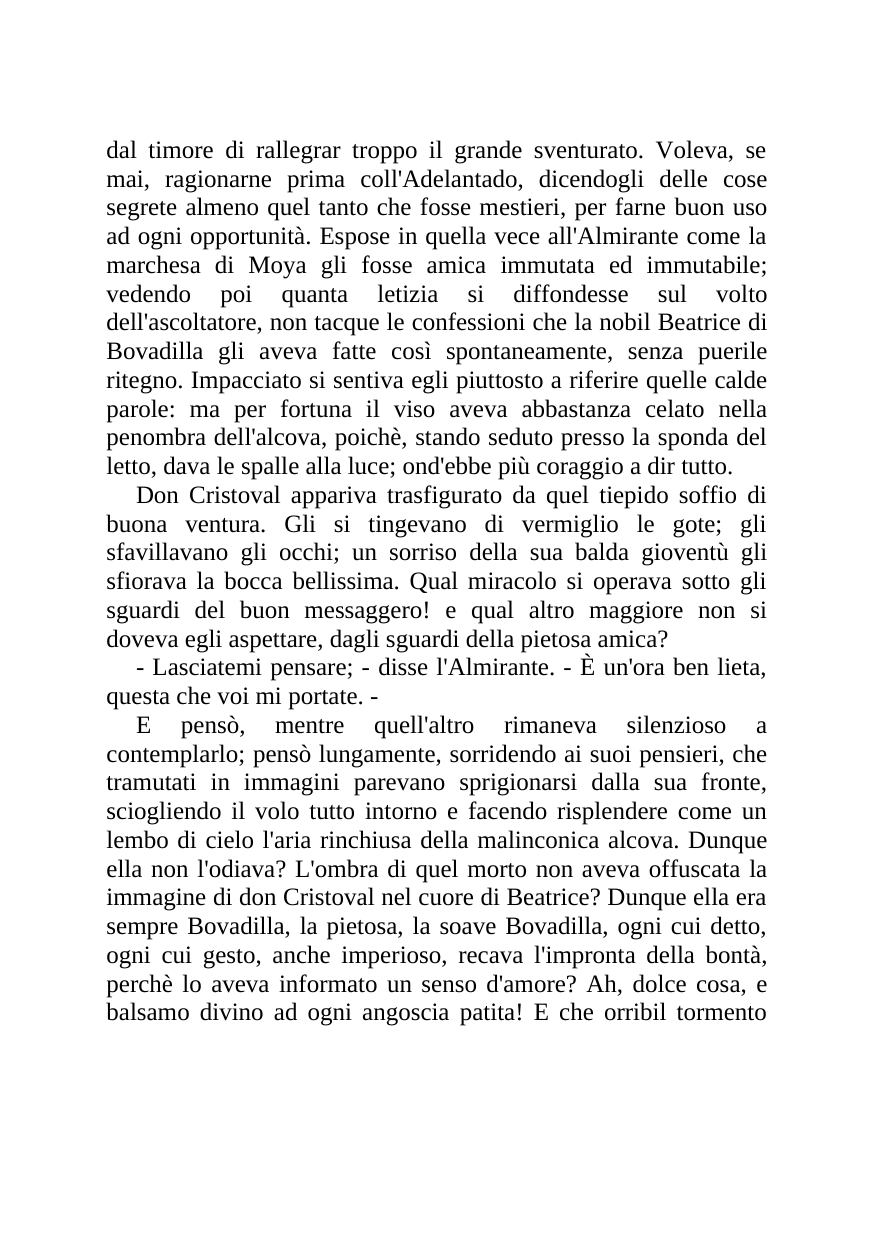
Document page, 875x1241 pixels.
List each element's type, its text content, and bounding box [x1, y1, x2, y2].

text - Lasciatemi pensare; - disse l'Almirante. - È un'ora ben lieta, questa che voi mi portate. - [106, 652, 768, 710]
text E pensò, mentre quell'altro rimaneva silenzioso a contemplarlo; pensò lungamente, sorridendo ai suoi pensieri, che tramutati in immagini parevano sprigionarsi dalla sua fronte, sciogliendo il volo tutto intorno e facendo risplendere come un lembo di cielo l'aria rinchiusa della malinconica alcova. Dunque ella non l'odiava? L'ombra di quel morto non aveva offuscata la immagine di don Cristoval nel cuore di Beatrice? Dunque ella era sempre Bovadilla, la pietosa, la soave Bovadilla, ogni cui detto, ogni cui gesto, anche imperioso, recava l'impronta della bontà, perchè lo aveva informato un senso d'amore? Ah, dolce cosa, e balsamo divino ad ogni angoscia patita! E che orribil tormento [106, 710, 768, 1026]
text Don Cristoval appariva trasfigurato da quel tiepido soffio di buona ventura. Gli si tingevano di vermiglio le gote; gli sfavillavano gli occhi; un sorriso della sua balda gioventù gli sfiorava la bocca bellissima. Qual miracolo si operava sotto gli sguardi del buon messaggero! e qual altro maggiore non si doveva egli aspettare, dagli sguardi della pietosa amica? [106, 480, 768, 652]
text dal timore di rallegrar troppo il grande sventurato. Voleva, se mai, ragionarne prima coll'Adelantado, dicendogli delle cose segrete almeno quel tanto che fosse mestieri, per farne buon uso ad ogni opportunità. Espose in quella vece all'Almirante come la marchesa di Moya gli fosse amica immutata ed immutabile; vedendo poi quanta letizia si diffondesse sul volto dell'ascoltatore, non tacque le confessioni che la nobil Beatrice di Bovadilla gli aveva fatte così spontaneamente, senza puerile ritegno. Impacciato si sentiva egli piuttosto a riferire quelle calde parole: ma per fortuna il viso aveva abbastanza celato nella penombra dell'alcova, poichè, stando seduto presso la sponda del letto, dava le spalle alla luce; ond'ebbe più coraggio a dir tutto. [106, 135, 768, 480]
